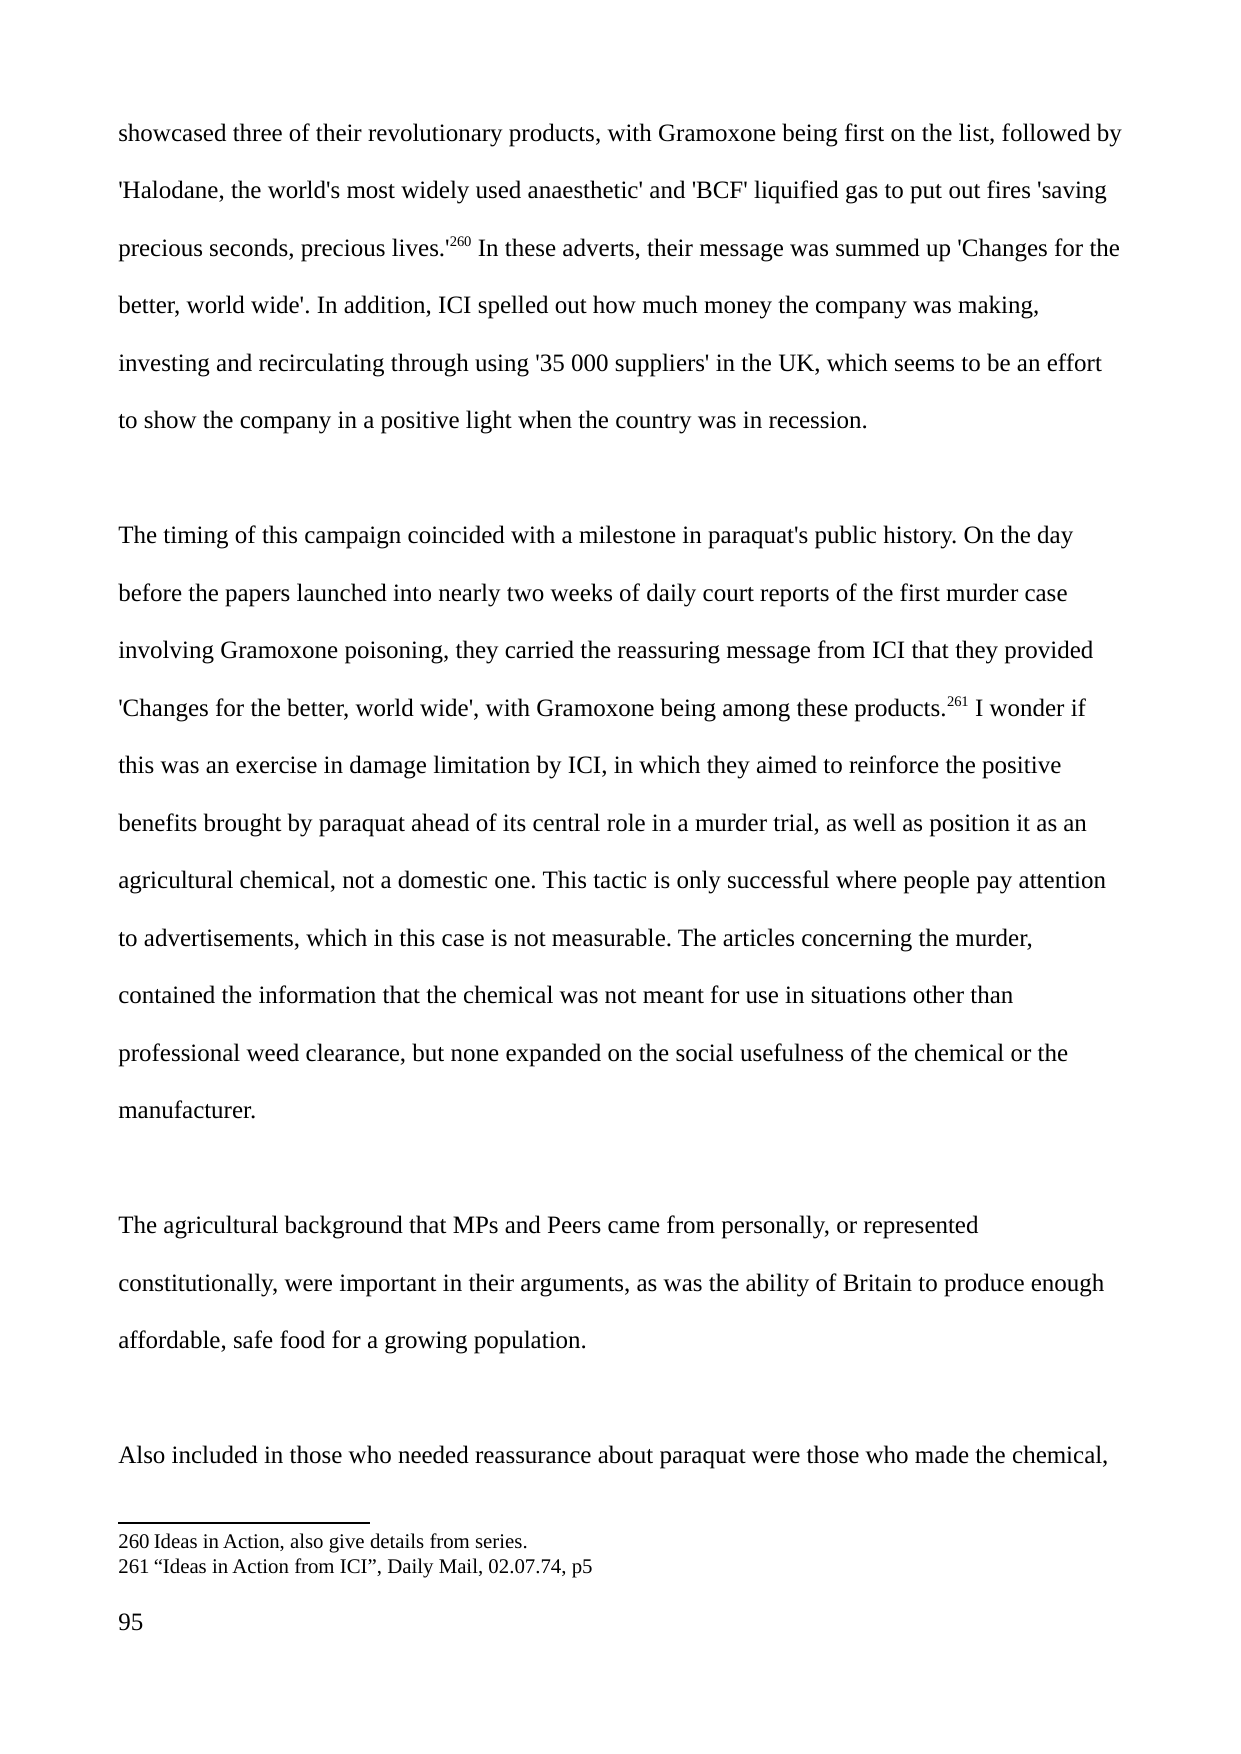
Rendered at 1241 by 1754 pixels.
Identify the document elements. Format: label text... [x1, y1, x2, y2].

text The timing of this campaign coincided with a milestone in paraquat's public history. On the day before the papers launched into nearly two weeks of daily court reports of the first murder case involving Gramoxone poisoning, they carried the reassuring message from ICI that they provided 'Changes for the better, world wide', with Gramoxone being among these products. I wonder if this was an exercise in damage limitation by ICI, in which they aimed to reinforce the positive benefits brought by paraquat ahead of its central role in a murder trial, as well as position it as an agricultural chemical, not a domestic one. This tactic is only successful where people pay attention to advertisements, which in this case is not measurable. The articles concerning the murder, contained the information that the chemical was not meant for use in situations other than professional weed clearance, but none expanded on the social usefulness of the chemical or the manufacturer. [118, 521, 1122, 1124]
text Ideas in Action, also give details from series. [118, 1529, 1122, 1553]
text Also included in those who needed reassurance about paraquat were those who made the chemical, [118, 1441, 1122, 1469]
text The agricultural background that MPs and Peers came from personally, or represented constitutionally, were important in their arguments, as was the ability of Britain to produce enough affordable, safe food for a growing population. [118, 1211, 1122, 1354]
text “Ideas in Action from ICI”, Daily Mail, 02.07.74, p5 [118, 1553, 1122, 1578]
text showcased three of their revolutionary products, with Gramoxone being first on the list, followed by 'Halodane, the world's most widely used anaesthetic' and 'BCF' liquified gas to put out fires 'saving precious seconds, precious lives.' In these adverts, their message was summed up 'Changes for the better, world wide'. In addition, ICI spelled out how much money the company was making, investing and recirculating through using '35 000 suppliers' in the UK, which seems to be an effort to show the company in a positive light when the country was in recession. [118, 118, 1122, 434]
